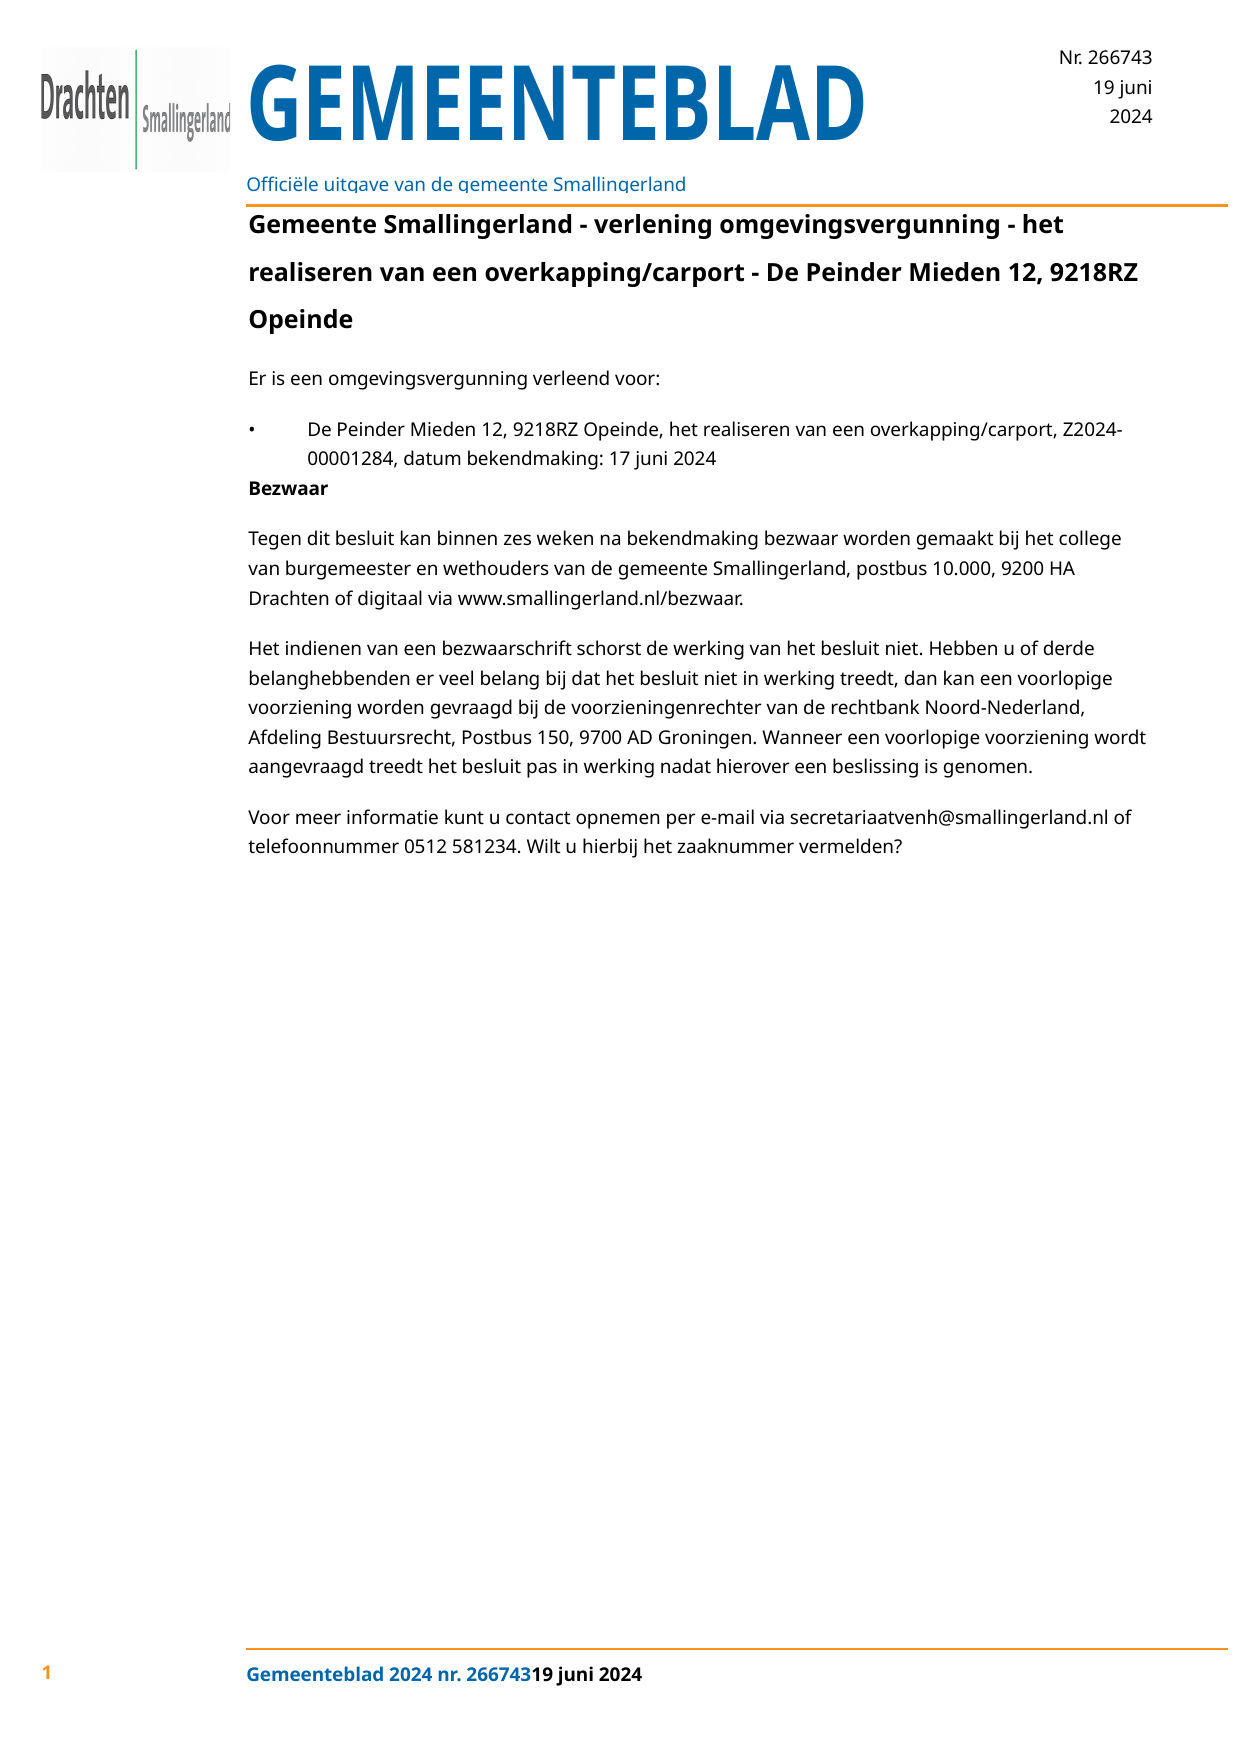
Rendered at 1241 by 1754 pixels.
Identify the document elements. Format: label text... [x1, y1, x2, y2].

text Het indienen van een bezwaarschrift schorst de werking van het besluit niet. Hebben u of derde belanghebbenden er veel belang bij dat het besluit niet in werking treedt, dan kan een voorlopige voorziening worden gevraagd bij de voorzieningenrechter van de rechtbank Noord-Nederland, Afdeling Bestuursrecht, Postbus 150, 9700 AD Groningen. Wanneer een voorlopige voorziening wordt aangevraagd treedt het besluit pas in werking nadat hierover een beslissing is genomen. [248, 635, 1152, 779]
text Er is een omgevingsvergunning verleend voor: [248, 366, 1152, 391]
text Tegen dit besluit kan binnen zes weken na bekendmaking bezwaar worden gemaakt bij het college van burgemeester en wethouders van de gemeente Smallingerland, postbus 10.000, 9200 HA Drachten of digitaal via www.smallingerland.nl/bezwaar. [248, 526, 1152, 610]
list De Peinder Mieden 12, 9218RZ Opeinde, het realiseren van een overkapping/carport, Z2024-00001284, datum bekendmaking: 17 juni 2024 [248, 416, 1152, 471]
text Gemeente Smallingerland - verlening omgevingsvergunning - het realiseren van een overkapping/carport - De Peinder Mieden 12, 9218RZ Opeinde [248, 207, 1152, 336]
text Voor meer informatie kunt u contact opnemen per e-mail via secretariaatvenh@smallingerland.nl of telefoonnummer 0512 581234. Wilt u hierbij het zaaknummer vermelden? [248, 804, 1152, 859]
text Bezwaar [248, 475, 1152, 501]
picture [41, 47, 231, 172]
